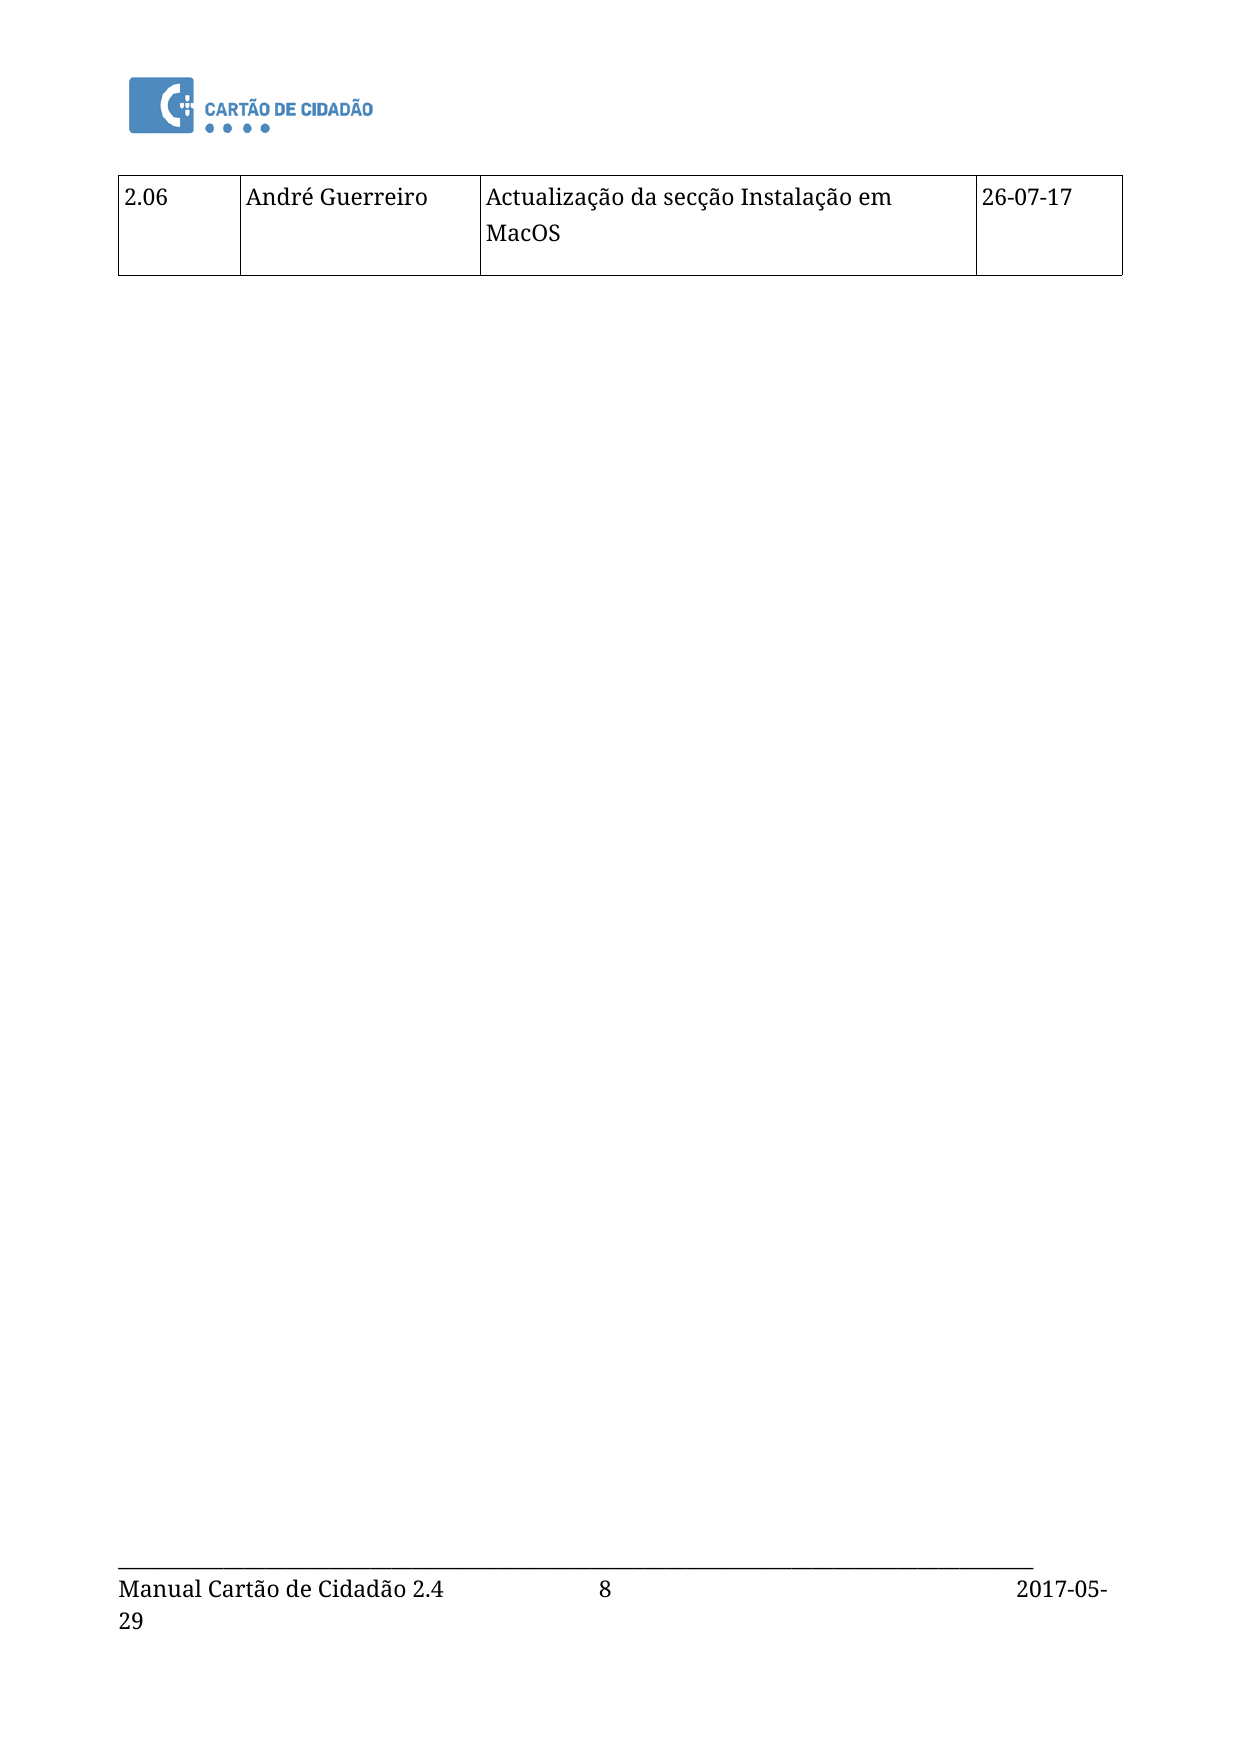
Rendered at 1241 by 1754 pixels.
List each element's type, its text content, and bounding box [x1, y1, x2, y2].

table_cell Actualização da secção Instalação em MacOS [481, 176, 976, 275]
table_cell André Guerreiro [241, 176, 480, 275]
picture [126, 71, 419, 141]
table_cell 2.06 [119, 176, 240, 275]
table_cell 26-07-17 [977, 176, 1122, 275]
